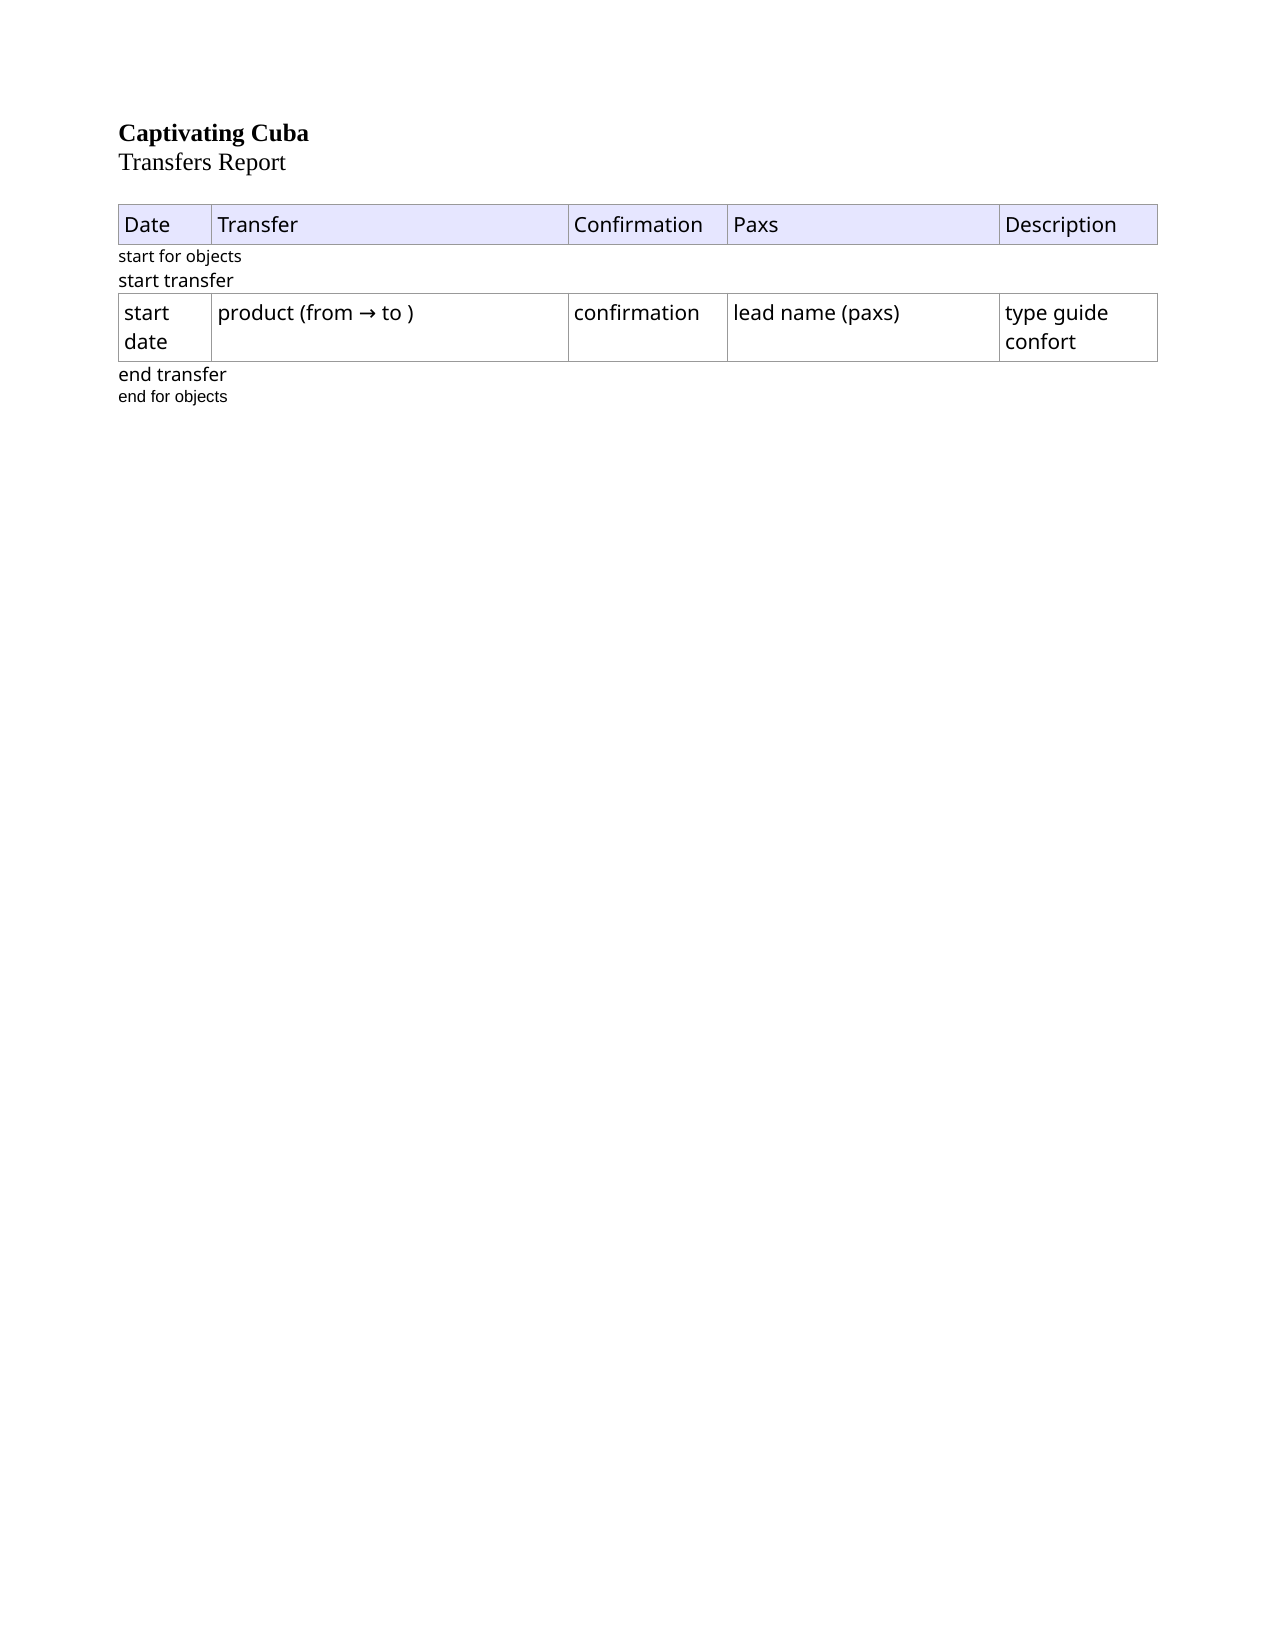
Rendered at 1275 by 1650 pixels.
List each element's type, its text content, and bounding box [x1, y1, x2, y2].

text Captivating Cuba [118, 118, 1157, 147]
table_header lead name (paxs) [728, 294, 999, 361]
table_header start date [119, 294, 211, 361]
table_header type guide confort [1000, 294, 1157, 361]
table_header Date [119, 205, 211, 244]
text start for objects [118, 245, 1157, 267]
text end for objects [118, 387, 1157, 406]
text start transfer [118, 267, 1157, 293]
table_header Paxs [728, 205, 999, 244]
text end transfer [118, 362, 1157, 387]
table_header Transfer [212, 205, 568, 244]
table_header confirmation [569, 294, 727, 361]
table_header product (from → to ) [212, 294, 568, 361]
table_header Confirmation [569, 205, 727, 244]
table_header Description [1000, 205, 1157, 244]
text Transfers Report [118, 147, 1157, 176]
